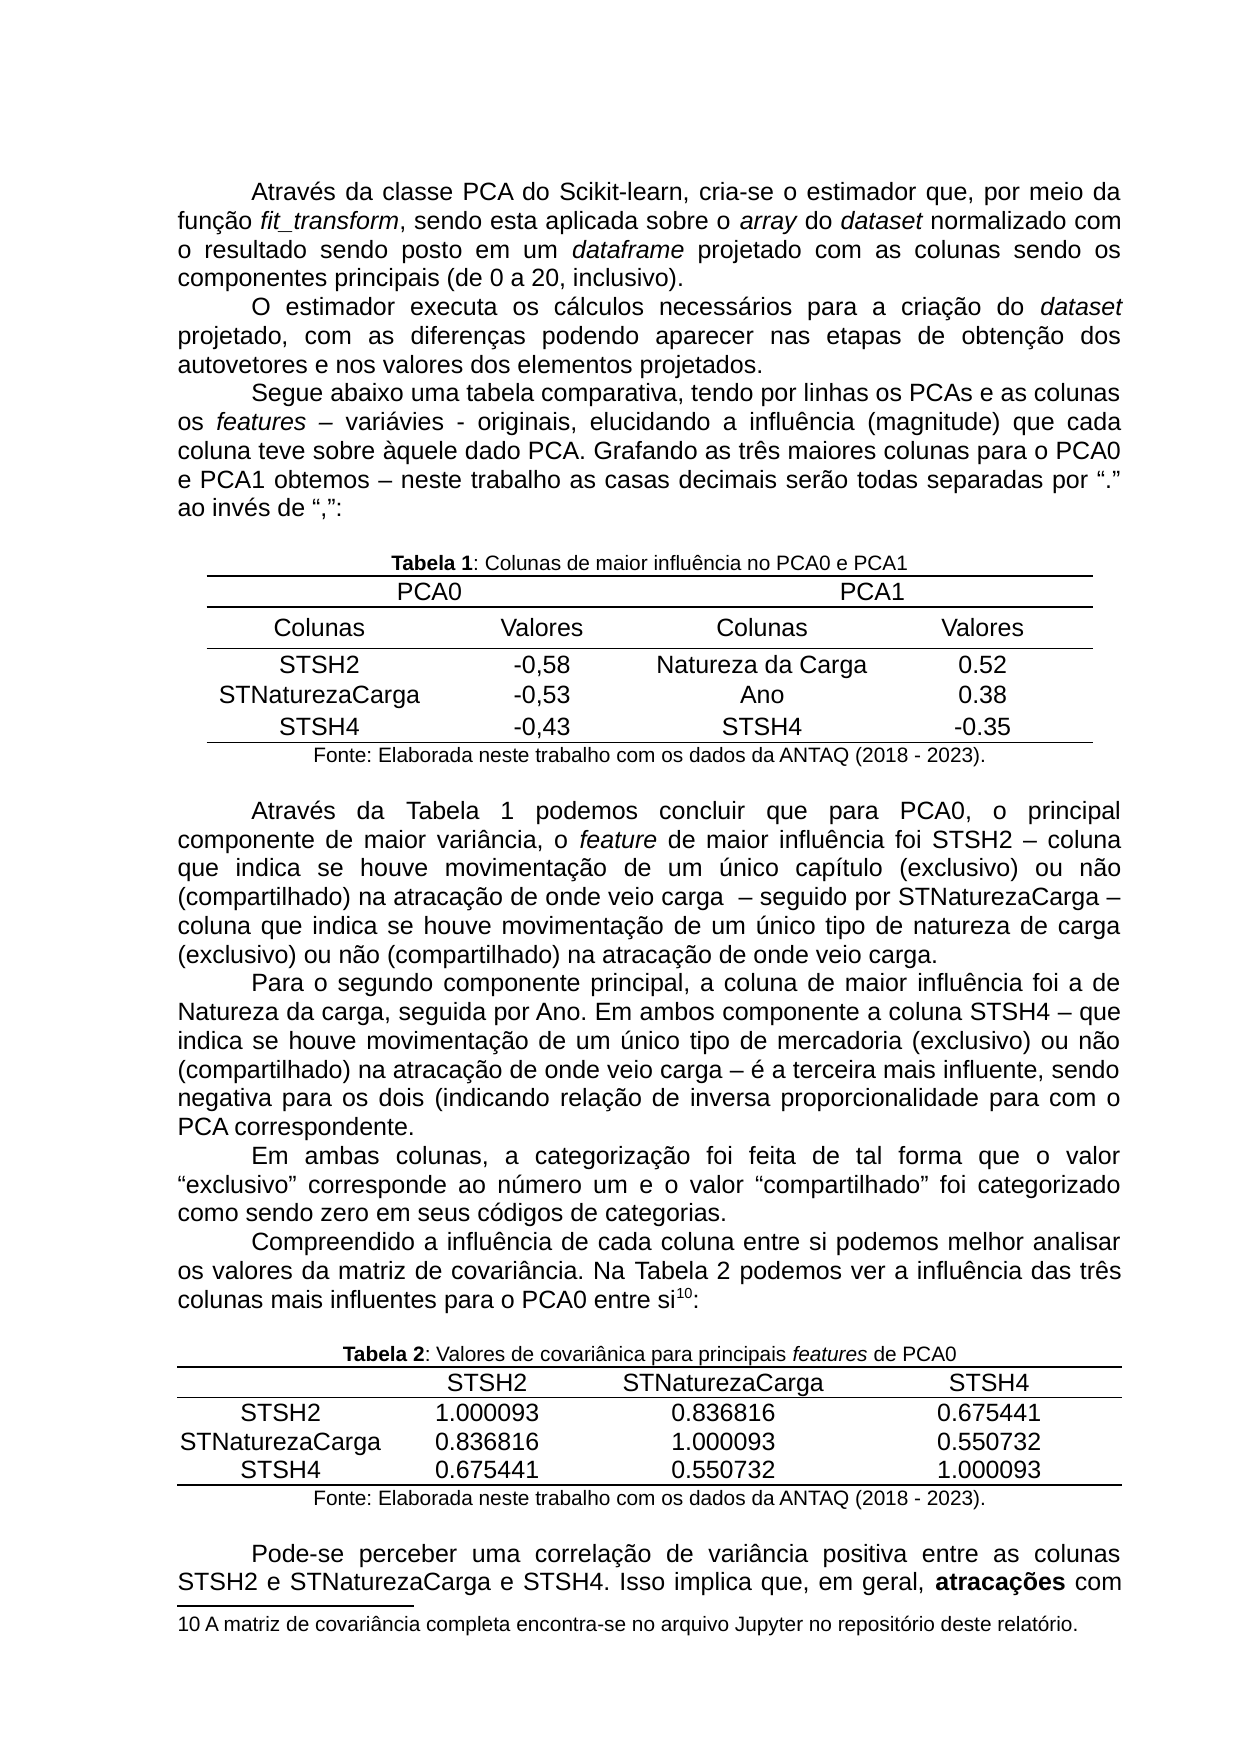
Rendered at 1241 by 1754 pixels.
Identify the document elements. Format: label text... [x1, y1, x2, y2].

text Fonte: Elaborada neste trabalho com os dados da ANTAQ (2018 - 2023). [177, 1486, 1122, 1510]
table_cell Colunas [652, 608, 872, 648]
table_cell -0,53 [432, 679, 652, 710]
table_header STNaturezaCarga [590, 1368, 856, 1396]
table_header STSH4 [856, 1368, 1122, 1396]
table_cell 1.000093 [856, 1456, 1122, 1484]
table_cell STSH4 [207, 710, 432, 742]
table_cell -0,58 [432, 649, 652, 679]
table_cell 0.550732 [590, 1456, 856, 1484]
table_cell 1.000093 [590, 1427, 856, 1456]
table_cell -0,43 [432, 710, 652, 742]
table_cell -0.35 [872, 710, 1093, 742]
table_cell 0.675441 [856, 1398, 1122, 1427]
table_cell STSH2 [207, 649, 432, 679]
table_cell Colunas [207, 608, 432, 648]
text Através da classe PCA do Scikit-learn, cria-se o estimador que, por meio da função fit_transform, sendo esta aplicada sobre o array do dataset normalizado com o resultado sendo posto em um dataframe projetado com as colunas sendo os componentes principais (de 0 a 20, inclusivo). [177, 177, 1122, 292]
table_cell STNaturezaCarga [207, 679, 432, 710]
text Pode-se perceber uma correlação de variância positiva entre as colunas STSH2 e STNaturezaCarga e STSH4. Isso implica que, em geral, atracações com [177, 1538, 1122, 1596]
table_cell 0.836816 [590, 1398, 856, 1427]
table_cell 0.675441 [384, 1456, 590, 1484]
table_header PCA0 [207, 577, 652, 606]
text A matriz de covariância completa encontra-se no arquivo Jupyter no repositório deste relatório. [177, 1612, 1122, 1636]
text Em ambas colunas, a categorização foi feita de tal forma que o valor “exclusivo” corresponde ao número um e o valor “compartilhado” foi categorizado como sendo zero em seus códigos de categorias. [177, 1141, 1122, 1227]
text Compreendido a influência de cada coluna entre si podemos melhor analisar os valores da matriz de covariância. Na Tabela 2 podemos ver a influência das três colunas mais influentes para o PCA0 entre si: [177, 1227, 1122, 1313]
table_header [177, 1368, 383, 1396]
table_cell Natureza da Carga [652, 649, 872, 679]
table_cell 0.38 [872, 679, 1093, 710]
table_header PCA1 [652, 577, 1093, 606]
table_cell 0.836816 [384, 1427, 590, 1456]
table_cell STNaturezaCarga [177, 1427, 383, 1456]
table_header STSH2 [384, 1368, 590, 1396]
table_cell Ano [652, 679, 872, 710]
text Segue abaixo uma tabela comparativa, tendo por linhas os PCAs e as colunas os features – variávies - originais, elucidando a influência (magnitude) que cada coluna teve sobre àquele dado PCA. Grafando as três maiores colunas para o PCA0 e PCA1 obtemos – neste trabalho as casas decimais serão todas separadas por “.” ao invés de “,”: [177, 378, 1122, 522]
text Tabela 1: Colunas de maior influência no PCA0 e PCA1 [177, 551, 1122, 575]
table_cell Valores [872, 608, 1093, 648]
table_cell STSH4 [652, 710, 872, 742]
table_cell 1.000093 [384, 1398, 590, 1427]
text Tabela 2: Valores de covariânica para principais features de PCA0 [177, 1342, 1122, 1366]
text O estimador executa os cálculos necessários para a criação do dataset projetado, com as diferenças podendo aparecer nas etapas de obtenção dos autovetores e nos valores dos elementos projetados. [177, 292, 1122, 378]
table_cell STSH4 [177, 1456, 383, 1484]
table_cell 0.550732 [856, 1427, 1122, 1456]
table_cell 0.52 [872, 649, 1093, 679]
table_cell Valores [432, 608, 652, 648]
table_cell STSH2 [177, 1398, 383, 1427]
text Para o segundo componente principal, a coluna de maior influência foi a de Natureza da carga, seguida por Ano. Em ambos componente a coluna STSH4 – que indica se houve movimentação de um único tipo de mercadoria (exclusivo) ou não (compartilhado) na atracação de onde veio carga – é a terceira mais influente, sendo negativa para os dois (indicando relação de inversa proporcionalidade para com o PCA correspondente. [177, 968, 1122, 1141]
text Através da Tabela 1 podemos concluir que para PCA0, o principal componente de maior variância, o feature de maior influência foi STSH2 – coluna que indica se houve movimentação de um único capítulo (exclusivo) ou não (compartilhado) na atracação de onde veio carga – seguido por STNaturezaCarga – coluna que indica se houve movimentação de um único tipo de natureza de carga (exclusivo) ou não (compartilhado) na atracação de onde veio carga. [177, 796, 1122, 968]
text Fonte: Elaborada neste trabalho com os dados da ANTAQ (2018 - 2023). [177, 743, 1122, 767]
